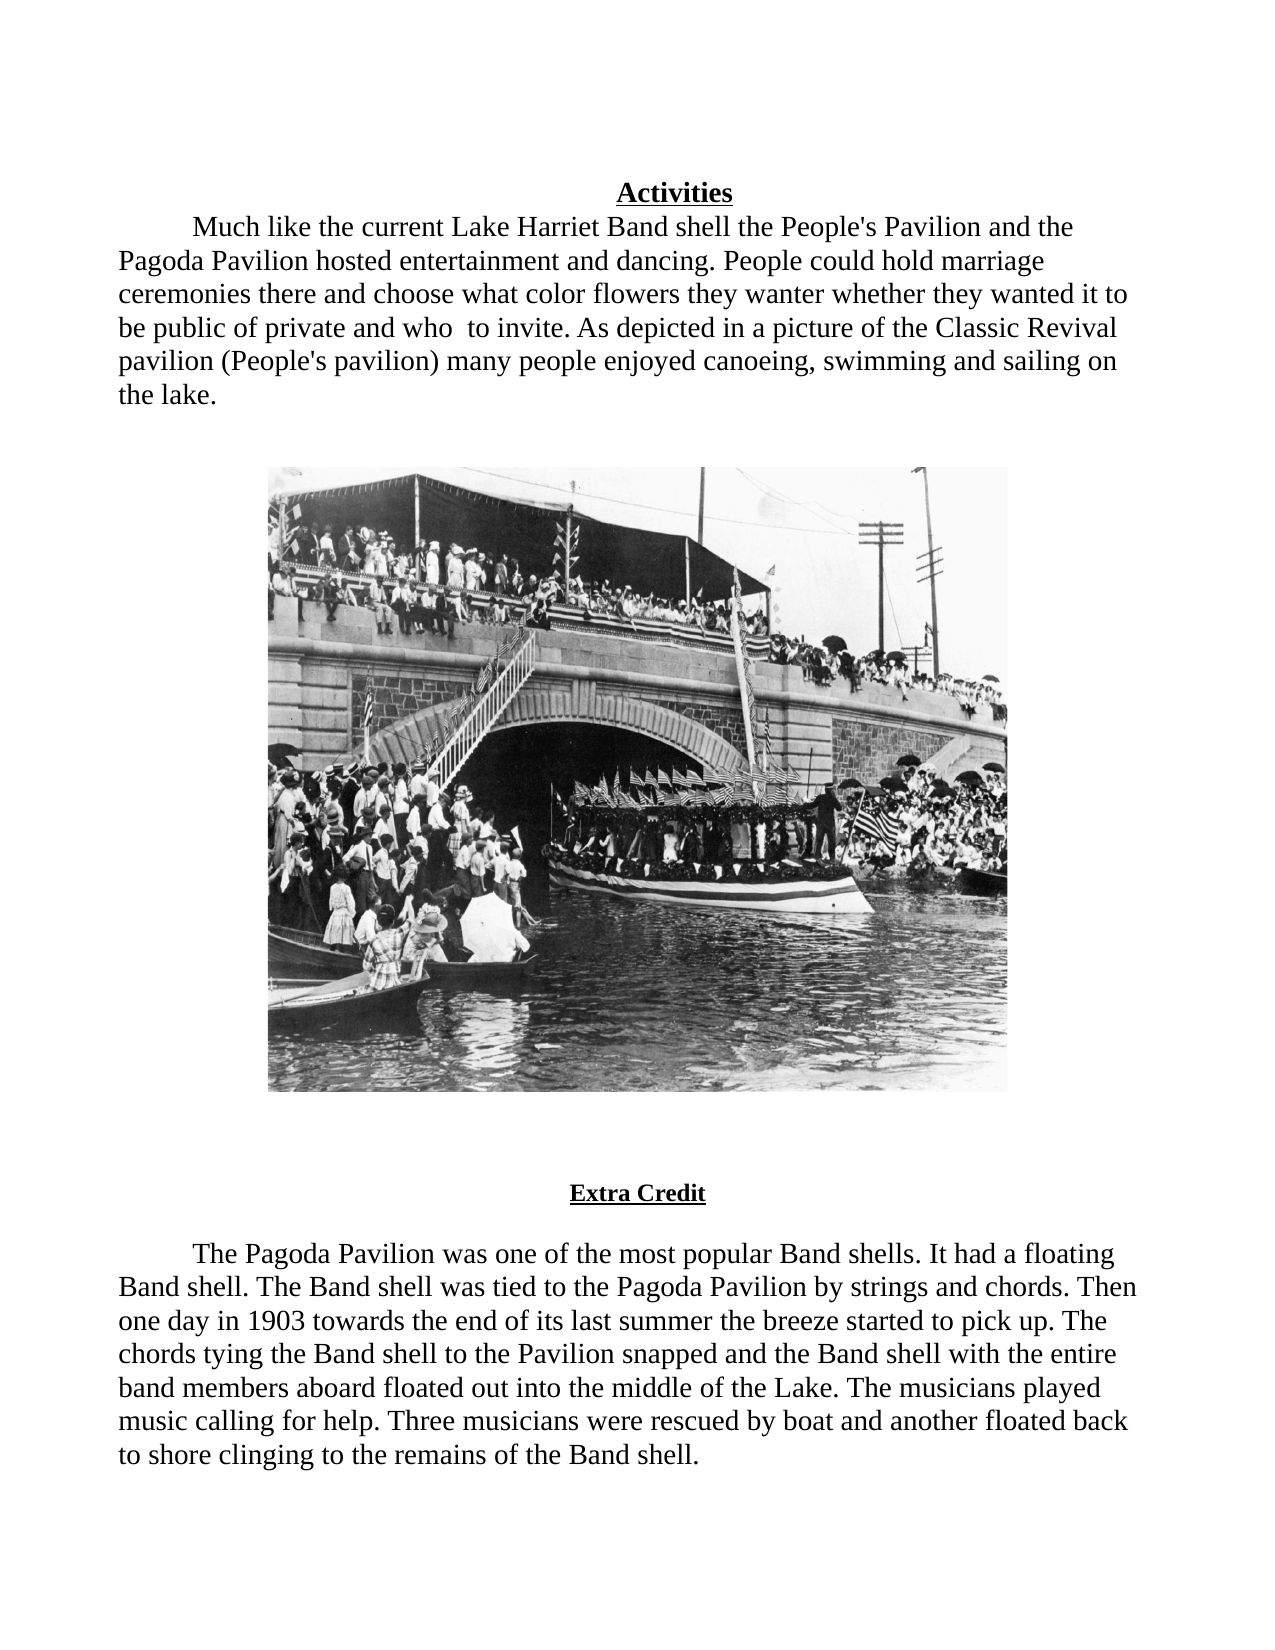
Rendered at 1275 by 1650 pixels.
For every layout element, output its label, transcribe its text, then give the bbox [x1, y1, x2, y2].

text Activities [118, 176, 1157, 209]
text Extra Credit [118, 1178, 1157, 1207]
text Much like the current Lake Harriet Band shell the People's Pavilion and the Pagoda Pavilion hosted entertainment and dancing. People could hold marriage ceremonies there and choose what color flowers they wanter whether they wanted it to be public of private and who to invite. As depicted in a picture of the Classic Revival pavilion (People's pavilion) many people enjoyed canoeing, swimming and sailing on the lake. [118, 209, 1157, 410]
picture [267, 467, 1008, 1092]
text The Pagoda Pavilion was one of the most popular Band shells. It had a floating Band shell. The Band shell was tied to the Pagoda Pavilion by strings and chords. Then one day in 1903 towards the end of its last summer the breeze started to pick up. The chords tying the Band shell to the Pavilion snapped and the Band shell with the entire band members aboard floated out into the middle of the Lake. The musicians played music calling for help. Three musicians were rescued by boat and another floated back to shore clinging to the remains of the Band shell. [118, 1236, 1157, 1504]
